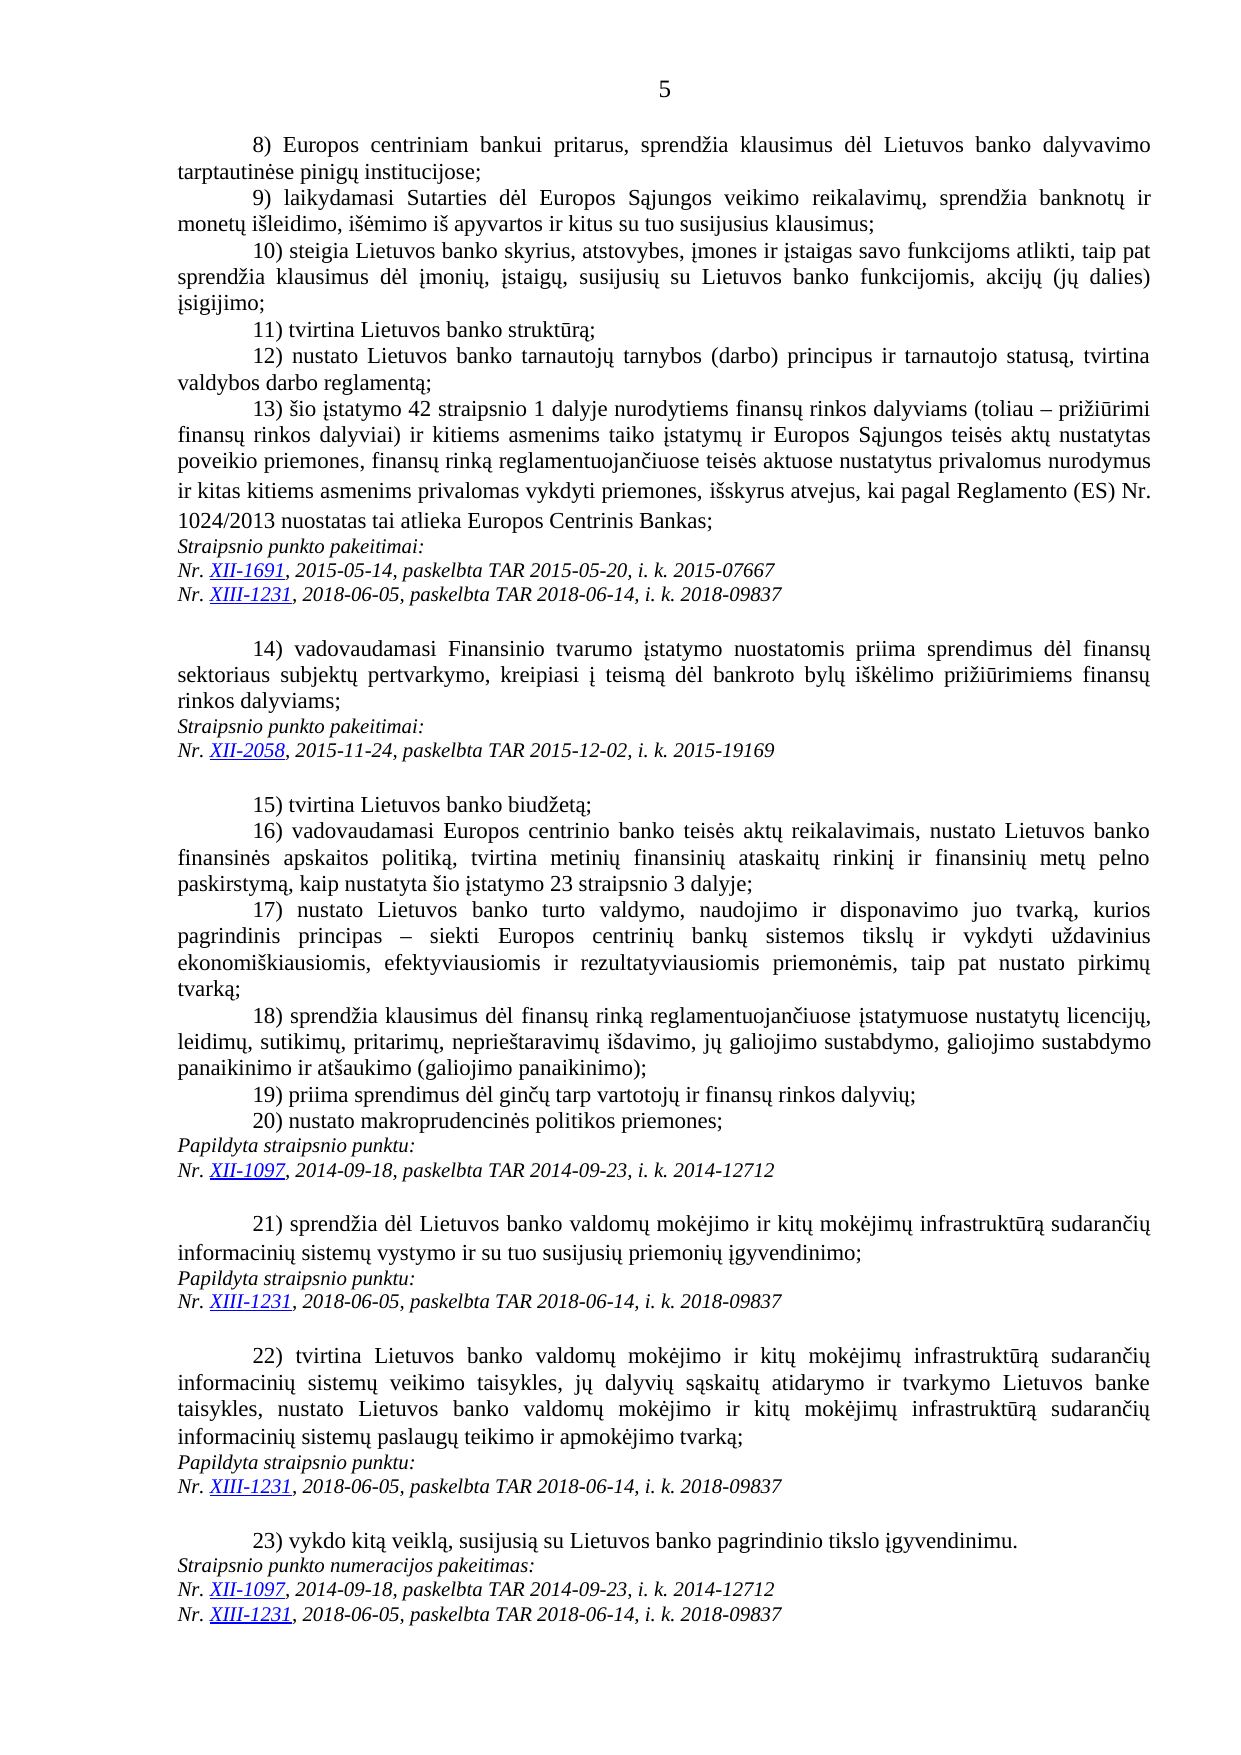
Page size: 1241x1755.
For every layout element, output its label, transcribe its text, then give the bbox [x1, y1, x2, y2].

text Nr. XIII-1231, 2018-06-05, paskelbta TAR 2018-06-14, i. k. 2018-09837 [177, 1474, 1152, 1498]
text Papildyta straipsnio punktu: [177, 1133, 1152, 1157]
text Nr. XIII-1231, 2018-06-05, paskelbta TAR 2018-06-14, i. k. 2018-09837 [177, 582, 1152, 606]
text 17) nustato Lietuvos banko turto valdymo, naudojimo ir disponavimo juo tvarką, kurios pagrindinis principas – siekti Europos centrinių bankų sistemos tikslų ir vykdyti uždavinius ekonomiškiausiomis, efektyviausiomis ir rezultatyviausiomis priemonėmis, taip pat nustato pirkimų tvarką; [177, 896, 1152, 1002]
text Papildyta straipsnio punktu: [177, 1450, 1152, 1474]
text Nr. XIII-1231, 2018-06-05, paskelbta TAR 2018-06-14, i. k. 2018-09837 [177, 1601, 1152, 1626]
text 15) tvirtina Lietuvos banko biudžetą; [177, 791, 1152, 817]
text 12) nustato Lietuvos banko tarnautojų tarnybos (darbo) principus ir tarnautojo statusą, tvirtina valdybos darbo reglamentą; [177, 342, 1152, 395]
text Straipsnio punkto pakeitimai: [177, 714, 1152, 738]
text 20) nustato makroprudencinės politikos priemones; [177, 1107, 1152, 1133]
text 23) vykdo kitą veiklą, susijusią su Lietuvos banko pagrindinio tikslo įgyvendinimu. [177, 1527, 1152, 1553]
text 11) tvirtina Lietuvos banko struktūrą; [177, 316, 1152, 342]
text Nr. XII-2058, 2015-11-24, paskelbta TAR 2015-12-02, i. k. 2015-19169 [177, 738, 1152, 762]
text Nr. XII-1691, 2015-05-14, paskelbta TAR 2015-05-20, i. k. 2015-07667 [177, 558, 1152, 582]
text Straipsnio punkto numeracijos pakeitimas: [177, 1553, 1152, 1577]
text 9) laikydamasi Sutarties dėl Europos Sąjungos veikimo reikalavimų, sprendžia banknotų ir monetų išleidimo, išėmimo iš apyvartos ir kitus su tuo susijusius klausimus; [177, 184, 1152, 237]
text 14) vadovaudamasi Finansinio tvarumo įstatymo nuostatomis priima sprendimus dėl finansų sektoriaus subjektų pertvarkymo, kreipiasi į teismą dėl bankroto bylų iškėlimo prižiūrimiems finansų rinkos dalyviams; [177, 635, 1152, 714]
text 21) sprendžia dėl Lietuvos banko valdomų mokėjimo ir kitų mokėjimų infrastruktūrą sudarančių informacinių sistemų vystymo ir su tuo susijusių priemonių įgyvendinimo; [177, 1210, 1152, 1265]
text 22) tvirtina Lietuvos banko valdomų mokėjimo ir kitų mokėjimų infrastruktūrą sudarančių informacinių sistemų veikimo taisykles, jų dalyvių sąskaitų atidarymo ir tvarkymo Lietuvos banke taisykles, nustato Lietuvos banko valdomų mokėjimo ir kitų mokėjimų infrastruktūrą sudarančių informacinių sistemų paslaugų teikimo ir apmokėjimo tvarką; [177, 1342, 1152, 1450]
text 16) vadovaudamasi Europos centrinio banko teisės aktų reikalavimais, nustato Lietuvos banko finansinės apskaitos politiką, tvirtina metinių finansinių ataskaitų rinkinį ir finansinių metų pelno paskirstymą, kaip nustatyta šio įstatymo 23 straipsnio 3 dalyje; [177, 817, 1152, 896]
text 18) sprendžia klausimus dėl finansų rinką reglamentuojančiuose įstatymuose nustatytų licencijų, leidimų, sutikimų, pritarimų, neprieštaravimų išdavimo, jų galiojimo sustabdymo, galiojimo sustabdymo panaikinimo ir atšaukimo (galiojimo panaikinimo); [177, 1002, 1152, 1081]
text Papildyta straipsnio punktu: [177, 1265, 1152, 1289]
text Nr. XII-1097, 2014-09-18, paskelbta TAR 2014-09-23, i. k. 2014-12712 [177, 1577, 1152, 1601]
text 19) priima sprendimus dėl ginčų tarp vartotojų ir finansų rinkos dalyvių; [177, 1081, 1152, 1107]
text 10) steigia Lietuvos banko skyrius, atstovybes, įmones ir įstaigas savo funkcijoms atlikti, taip pat sprendžia klausimus dėl įmonių, įstaigų, susijusių su Lietuvos banko funkcijomis, akcijų (jų dalies) įsigijimo; [177, 237, 1152, 316]
text 8) Europos centriniam bankui pritarus, sprendžia klausimus dėl Lietuvos banko dalyvavimo tarptautinėse pinigų institucijose; [177, 131, 1152, 184]
text Straipsnio punkto pakeitimai: [177, 534, 1152, 558]
text Nr. XIII-1231, 2018-06-05, paskelbta TAR 2018-06-14, i. k. 2018-09837 [177, 1289, 1152, 1313]
text Nr. XII-1097, 2014-09-18, paskelbta TAR 2014-09-23, i. k. 2014-12712 [177, 1157, 1152, 1182]
text 13) šio įstatymo 42 straipsnio 1 dalyje nurodytiems finansų rinkos dalyviams (toliau – prižiūrimi finansų rinkos dalyviai) ir kitiems asmenims taiko įstatymų ir Europos Sąjungos teisės aktų nustatytas poveikio priemones, finansų rinką reglamentuojančiuose teisės aktuose nustatytus privalomus nurodymus ir kitas kitiems asmenims privalomas vykdyti priemones, išskyrus atvejus, kai pagal Reglamento (ES) Nr. 1024/2013 nuostatas tai atlieka Europos Centrinis Bankas; [177, 395, 1152, 534]
